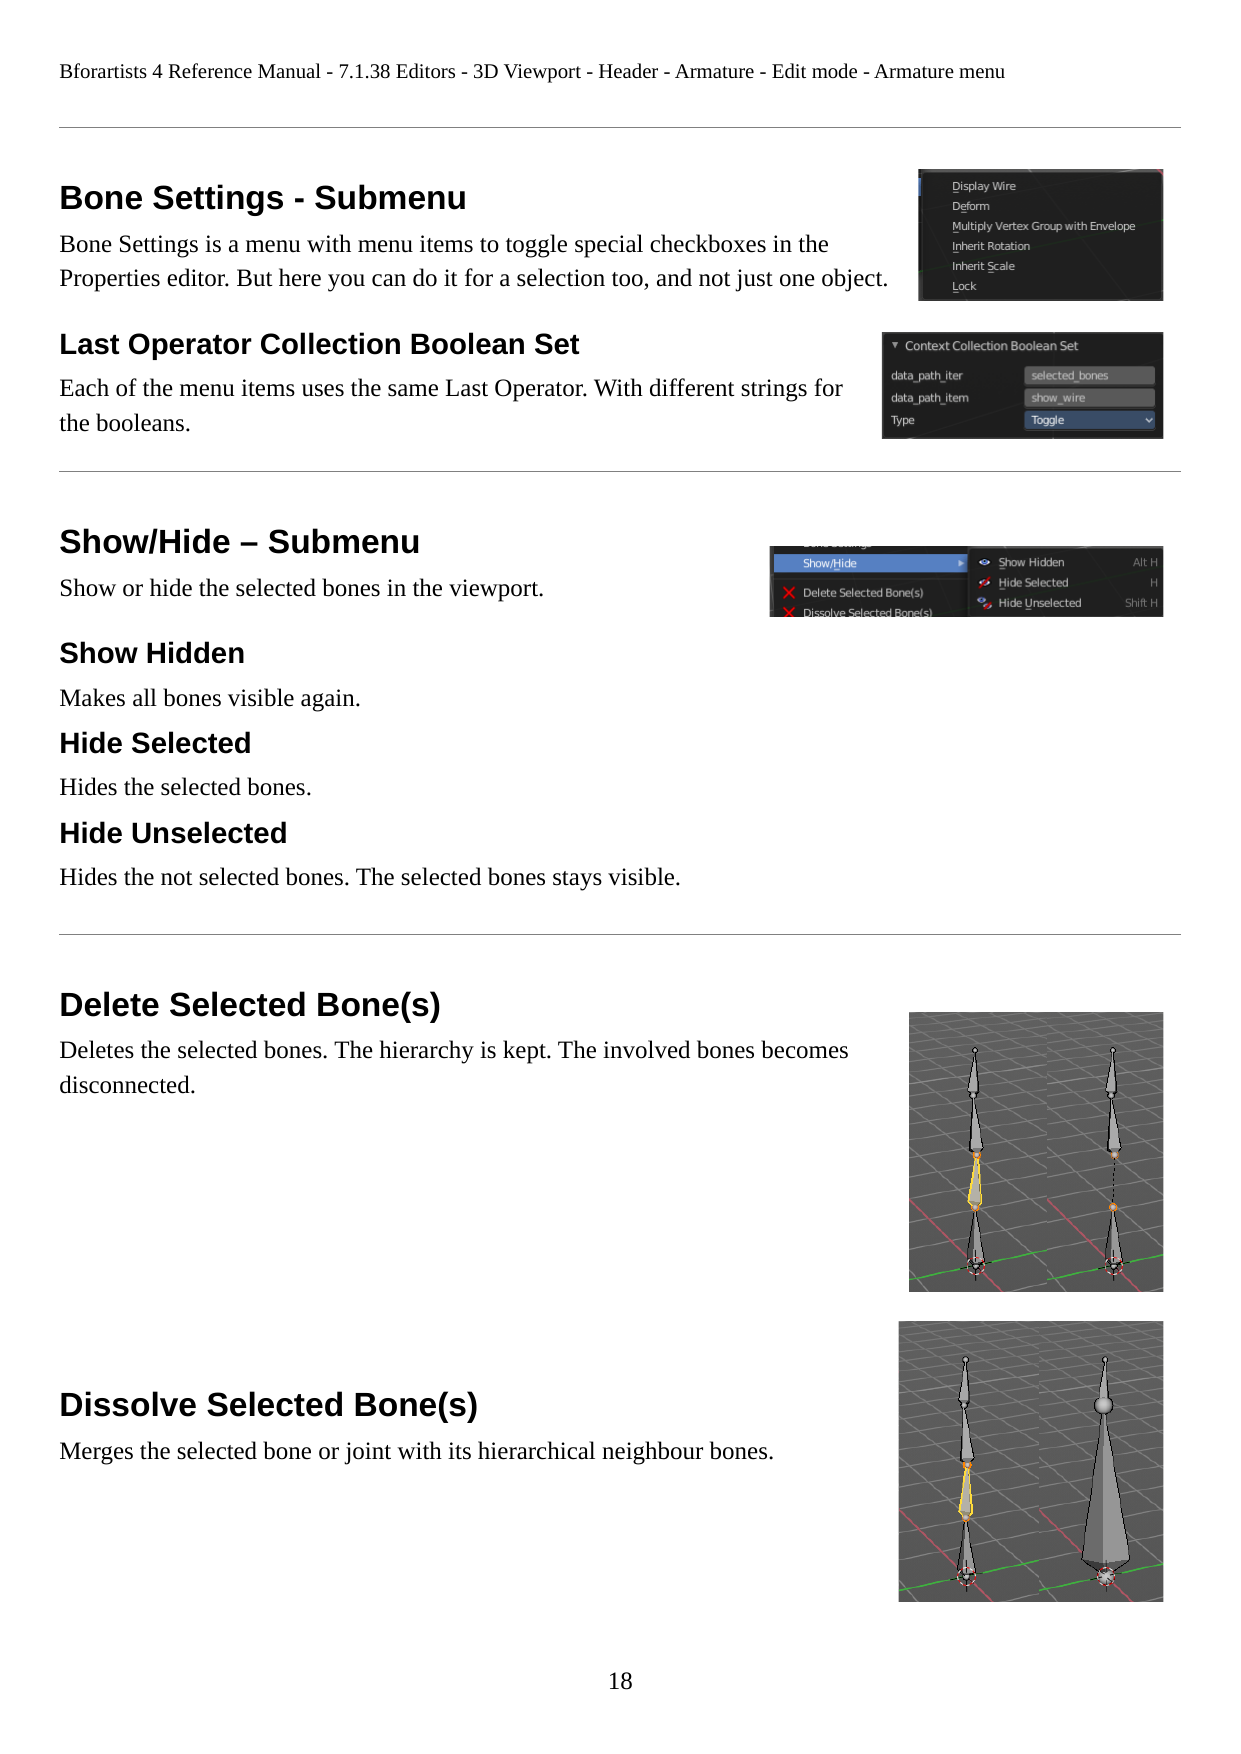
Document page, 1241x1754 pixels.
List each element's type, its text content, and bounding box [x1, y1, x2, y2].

picture [909, 1012, 1164, 1292]
text Makes all bones visible again. [59, 683, 1181, 711]
text Each of the menu items uses the same Last Operator. With different strings for the booleans. [59, 373, 881, 436]
picture [769, 546, 1164, 617]
subtitle Last Operator Collection Boolean Set [59, 327, 1181, 361]
subtitle Hide Selected [59, 726, 1181, 760]
subtitle [1164, 1385, 1181, 1424]
subtitle Bone Settings - Submenu [59, 178, 918, 216]
picture [898, 1321, 1164, 1602]
text Hides the not selected bones. The selected bones stays visible. [59, 862, 1181, 891]
subtitle Dissolve Selected Bone(s) [59, 1385, 898, 1424]
subtitle Hide Unselected [59, 816, 1181, 849]
subtitle Show Hidden [59, 636, 1181, 670]
subtitle Delete Selected Bone(s) [59, 984, 1181, 1023]
text Hides the selected bones. [59, 772, 1181, 801]
picture [918, 169, 1164, 301]
subtitle [1164, 178, 1181, 216]
text Show or hide the selected bones in the viewport. [59, 573, 769, 602]
text Bone Settings is a menu with menu items to toggle special checkboxes in the Properties editor. But here you can do it for a selection too, and not just one object. [59, 229, 918, 292]
text Deletes the selected bones. The hierarchy is kept. The involved bones becomes disconnected. [59, 1036, 909, 1099]
picture [881, 332, 1164, 439]
text Merges the selected bone or joint with its hierarchical neighbour bones. [59, 1436, 898, 1465]
subtitle Show/Hide – Submenu [59, 522, 1181, 560]
